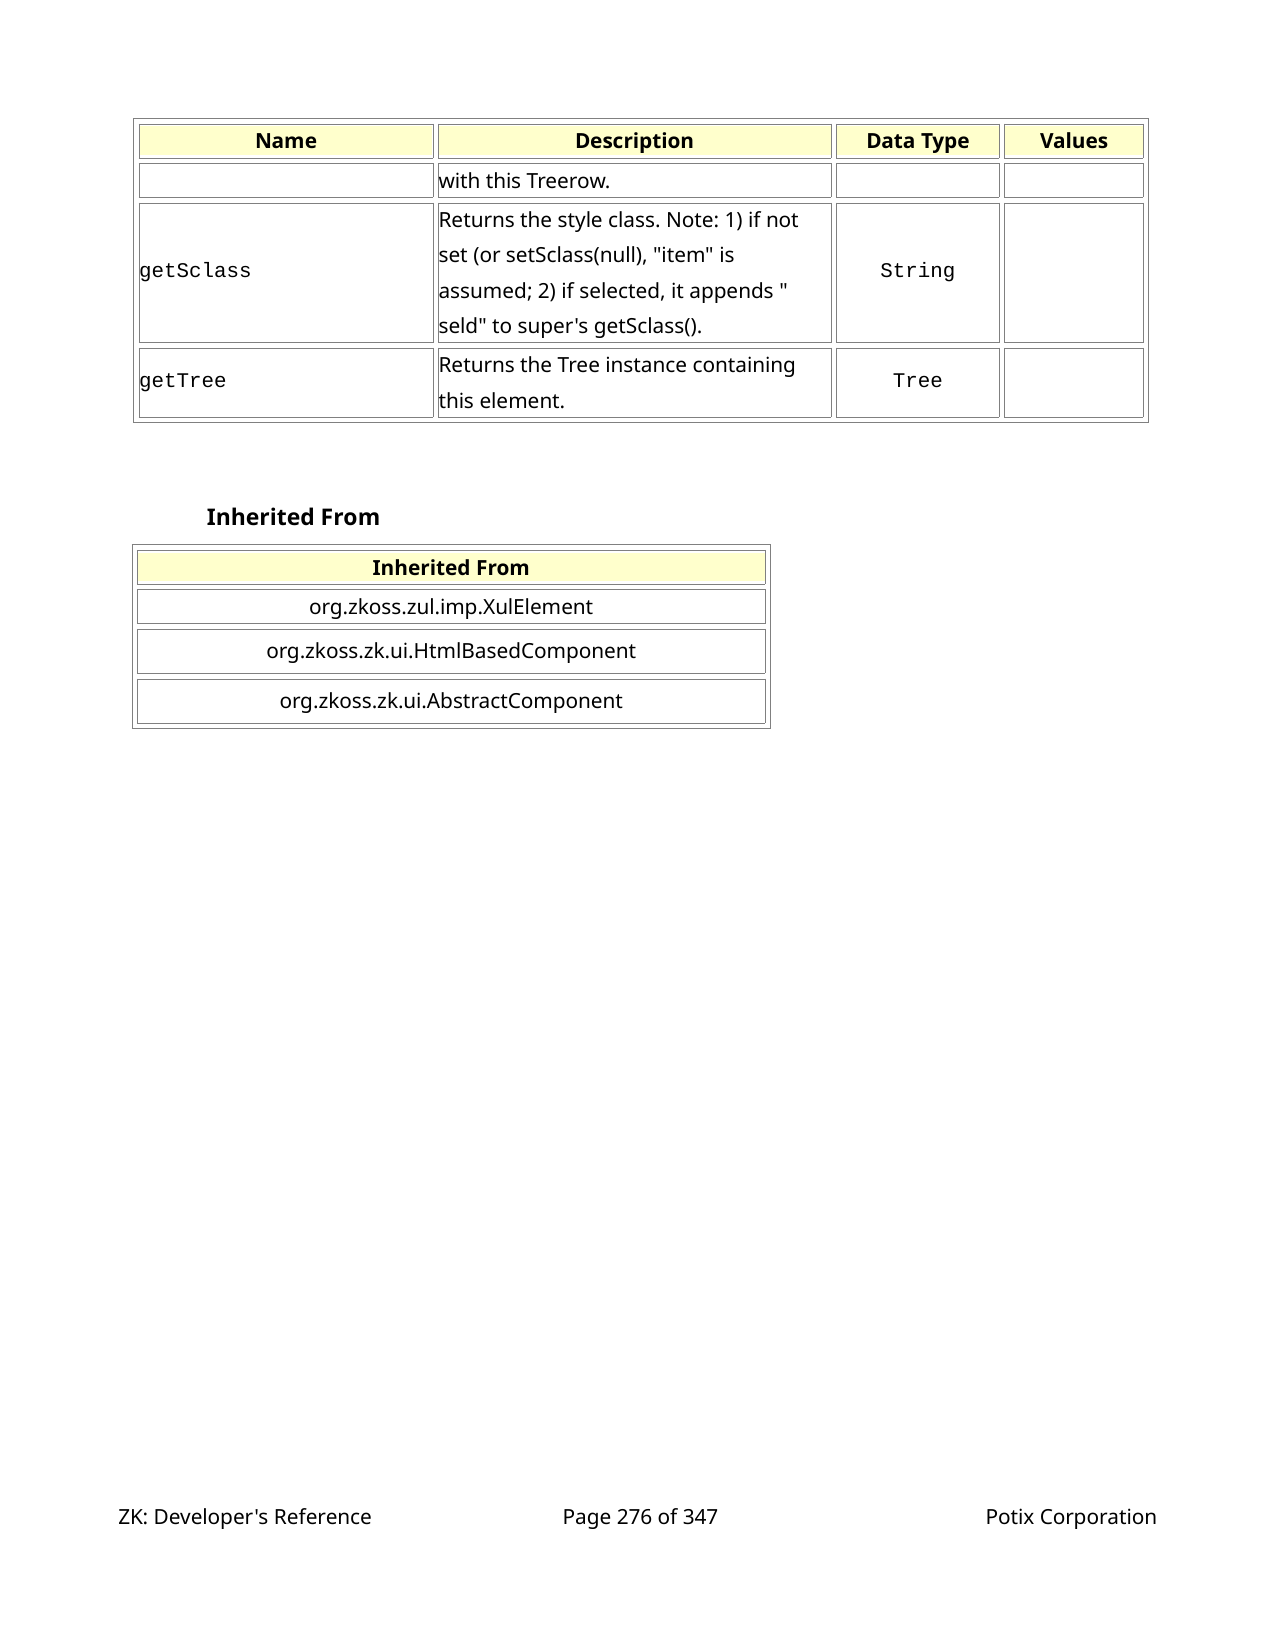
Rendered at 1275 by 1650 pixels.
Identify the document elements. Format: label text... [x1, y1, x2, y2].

subtitle Inherited From [207, 501, 1157, 532]
table_header Inherited From [134, 545, 768, 584]
table_header Description [435, 119, 833, 158]
table_cell org.zkoss.zk.ui.AbstractComponent [134, 673, 768, 723]
table_cell [1005, 204, 1143, 342]
table_cell [1002, 342, 1146, 417]
table_cell with this Treerow. [435, 158, 833, 197]
table_cell getSclass [136, 197, 435, 342]
table_cell org.zkoss.zul.imp.XulElement [134, 584, 768, 623]
table_cell [1005, 349, 1143, 417]
table_cell org.zkoss.zk.ui.HtmlBasedComponent [134, 623, 768, 673]
table_header Values [1002, 119, 1146, 158]
table_header Name [136, 119, 435, 158]
table_cell Returns the style class. Note: 1) if not set (or setSclass(null), "item" is assumed; 2) if selected, it appends " seld" to super's getSclass(). [435, 197, 833, 342]
table_cell Tree [834, 342, 1002, 417]
table_cell [1002, 158, 1146, 197]
table_cell [136, 158, 435, 197]
table_cell String [834, 197, 1002, 342]
table_cell [1005, 164, 1143, 197]
table_cell [1002, 197, 1146, 342]
table_cell getTree [136, 342, 435, 417]
table_header Data Type [834, 119, 1002, 158]
table_cell [834, 158, 1002, 197]
table_cell Returns the Tree instance containing this element. [435, 342, 833, 417]
